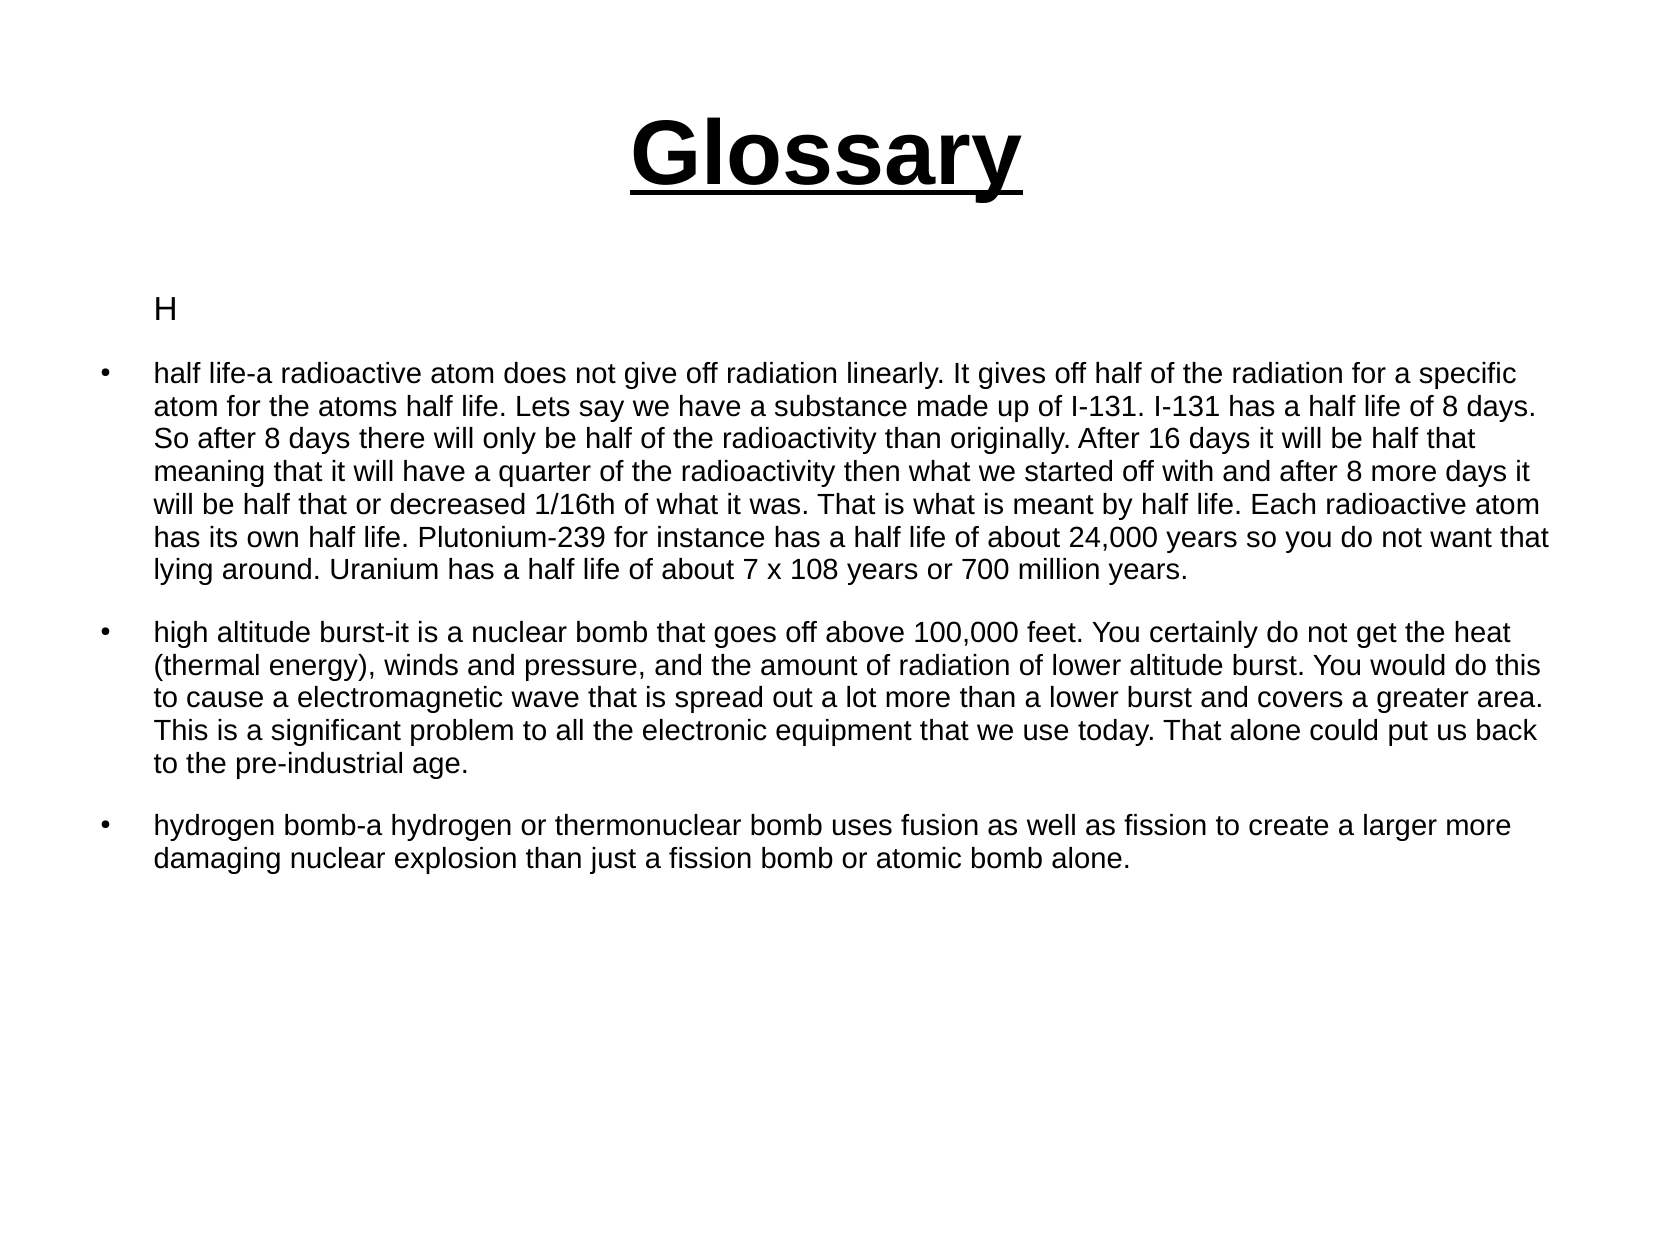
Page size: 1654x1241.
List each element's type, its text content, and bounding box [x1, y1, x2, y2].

title Glossary [82, 49, 1571, 257]
list H half life-a radioactive atom does not give off radiation linearly. It gives off half of the radiation for a specific atom for the atoms half life. Lets say we have a substance made up of I-131. I-131 has a half life of 8 days. So after 8 days there will only be half of the radioactivity than originally. After 16 days it will be half that meaning that it will have a quarter of the radioactivity then what we started off with and after 8 more days it will be half that or decreased 1/16th of what it was. That is what is meant by half life. Each radioactive atom has its own half life. Plutonium-239 for instance has a half life of about 24,000 years so you do not want that lying around. Uranium has a half life of about 7 x 108 years or 700 million years. high altitude burst-it is a nuclear bomb that goes off above 100,000 feet. You certainly do not get the heat (thermal energy), winds and pressure, and the amount of radiation of lower altitude burst. You would do this to cause a electromagnetic wave that is spread out a lot more than a lower burst and covers a greater area. This is a significant problem to all the electronic equipment that we use today. That alone could put us back to the pre-industrial age. hydrogen bomb-a hydrogen or thermonuclear bomb uses fusion as well as fission to create a larger more damaging nuclear explosion than just a fission bomb or atomic bomb alone. [82, 290, 1571, 1010]
